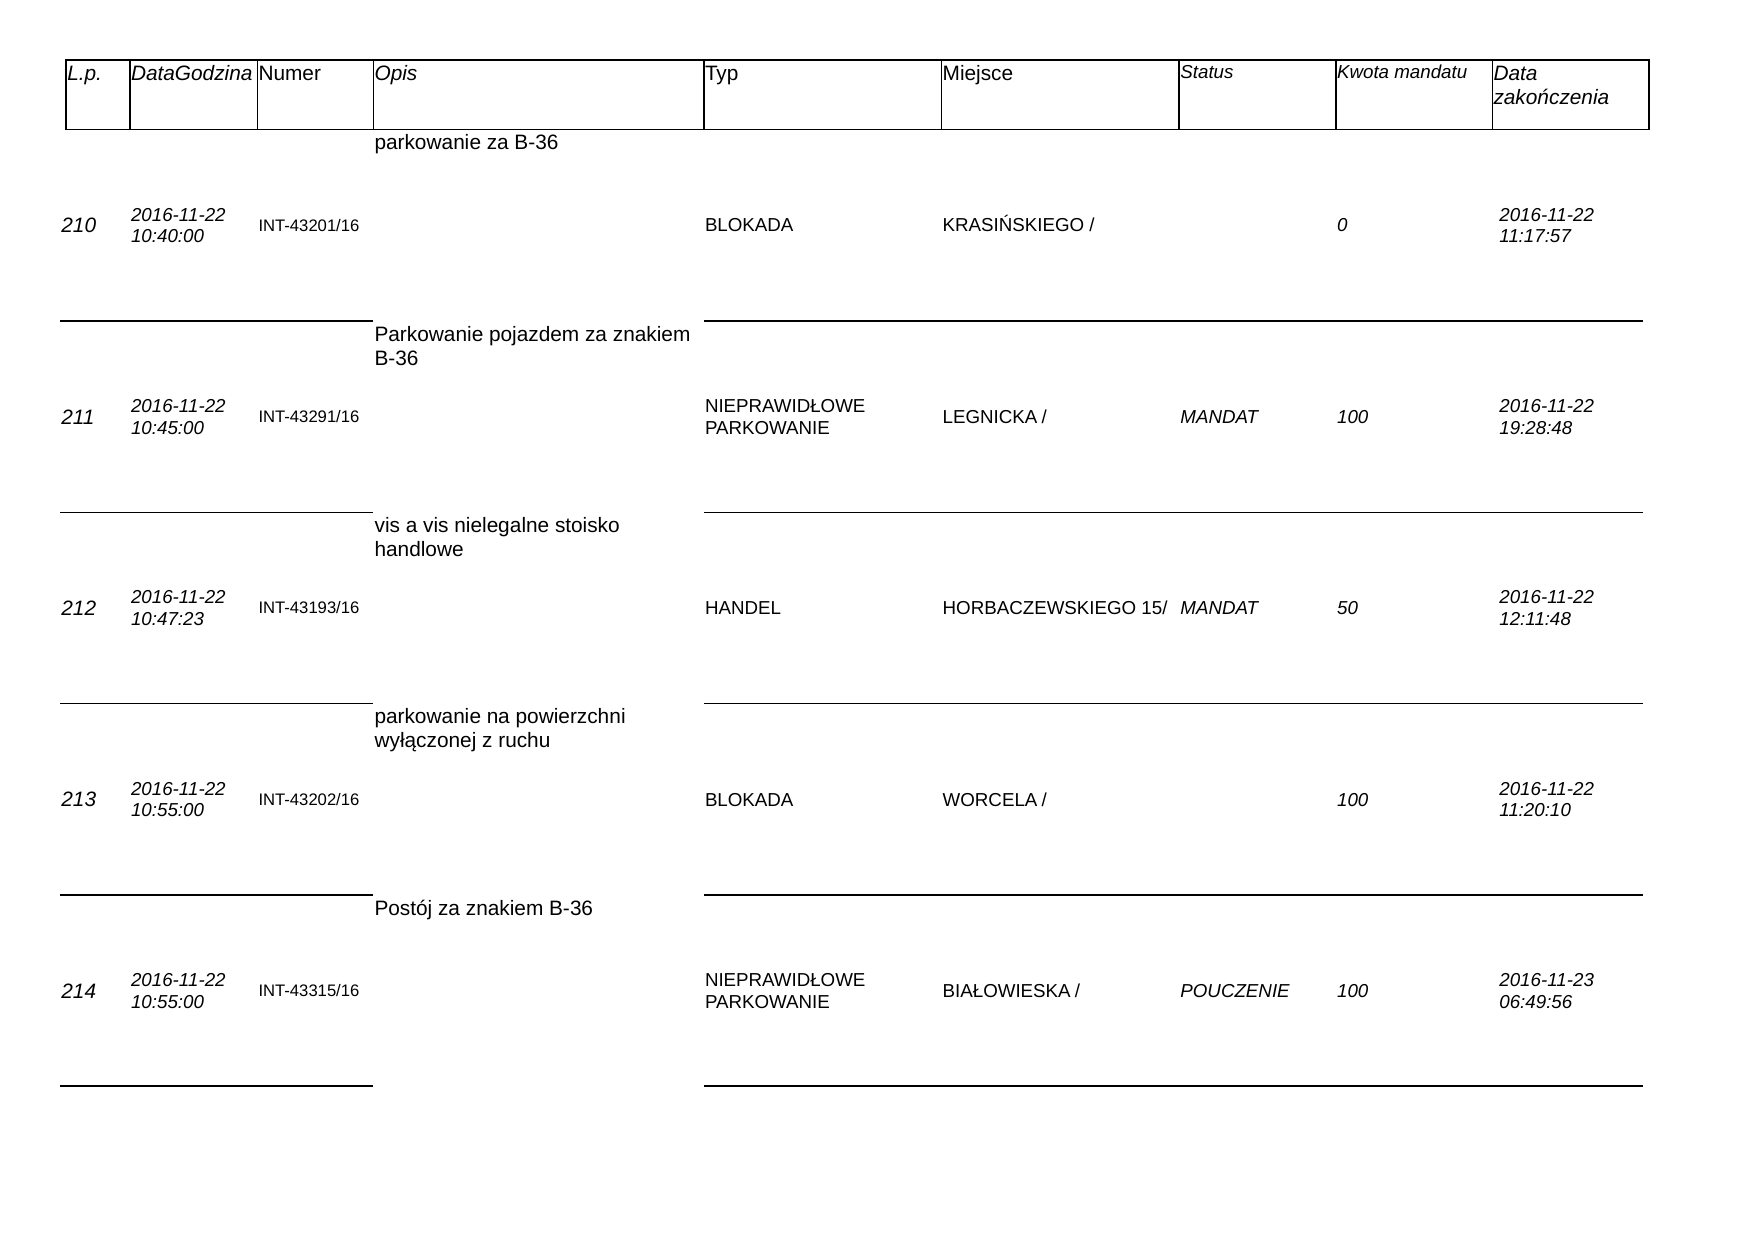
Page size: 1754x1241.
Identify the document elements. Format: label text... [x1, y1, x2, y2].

table_header L.p. [67, 61, 129, 129]
table_cell 0 [1336, 130, 1498, 320]
table_cell 2016-11-22 10:55:00 [130, 704, 257, 894]
table_cell [1179, 130, 1336, 320]
table_cell Postój za znakiem B-36 [373, 894, 704, 1085]
table_cell 2016-11-22 10:40:00 [130, 130, 257, 320]
table_cell INT-43193/16 [257, 513, 373, 703]
table_cell 100 [1336, 896, 1498, 1085]
table_cell 2016-11-22 10:47:23 [130, 513, 257, 703]
table_cell [1179, 704, 1336, 894]
table_cell HORBACZEWSKIEGO 15/ [941, 513, 1179, 703]
table_cell KRASIŃSKIEGO / [941, 130, 1179, 320]
table_cell 100 [1336, 704, 1498, 894]
table_cell 2016-11-22 10:55:00 [130, 896, 257, 1085]
table_cell [1643, 320, 1649, 511]
table_cell NIEPRAWIDŁOWE PARKOWANIE [704, 322, 941, 511]
table_cell parkowanie za B-36 [373, 130, 704, 320]
table_cell 50 [1336, 513, 1498, 703]
table_cell HANDEL [704, 513, 941, 703]
table_cell INT-43202/16 [257, 704, 373, 894]
table_header [60, 59, 65, 129]
table_header Numer [258, 61, 373, 129]
table_cell BLOKADA [704, 704, 941, 894]
table_cell MANDAT [1179, 322, 1336, 511]
table_cell WORCELA / [941, 704, 1179, 894]
table_header DataGodzina [131, 61, 257, 129]
table_cell POUCZENIE [1179, 896, 1336, 1085]
table_cell BLOKADA [704, 130, 941, 320]
table_cell 100 [1336, 322, 1498, 511]
table_cell [1643, 130, 1649, 320]
table_cell BIAŁOWIESKA / [941, 896, 1179, 1085]
table_cell MANDAT [1179, 513, 1336, 703]
table_cell NIEPRAWIDŁOWE PARKOWANIE [704, 896, 941, 1085]
table_cell 214 [60, 896, 130, 1085]
table_header Kwota mandatu [1337, 61, 1492, 129]
table_cell 213 [60, 704, 130, 894]
table_cell parkowanie na powierzchni wyłączonej z ruchu [373, 703, 704, 894]
table_header Data zakończenia [1493, 61, 1648, 129]
table_cell 2016-11-22 12:11:48 [1498, 513, 1643, 703]
table_cell 2016-11-22 19:28:48 [1498, 322, 1643, 511]
table_cell 2016-11-22 10:45:00 [130, 322, 257, 511]
table_cell [1643, 511, 1649, 703]
table_cell LEGNICKA / [941, 322, 1179, 511]
table_header Miejsce [942, 61, 1178, 129]
table_cell vis a vis nielegalne stoisko handlowe [373, 511, 704, 703]
table_cell 2016-11-23 06:49:56 [1498, 896, 1643, 1085]
table_cell [1643, 894, 1649, 1085]
table_cell 2016-11-22 11:17:57 [1498, 130, 1643, 320]
table_cell 212 [60, 513, 130, 703]
table_header Status [1180, 61, 1335, 129]
table_cell 210 [60, 129, 130, 320]
table_cell INT-43315/16 [257, 896, 373, 1085]
table_cell Parkowanie pojazdem za znakiem B-36 [373, 320, 704, 511]
table_cell [1643, 703, 1649, 894]
table_header Typ [705, 61, 941, 129]
table_cell 211 [60, 322, 130, 511]
table_cell INT-43201/16 [257, 130, 373, 320]
table_cell INT-43291/16 [257, 322, 373, 511]
table_cell 2016-11-22 11:20:10 [1498, 704, 1643, 894]
table_header Opis [374, 61, 703, 129]
